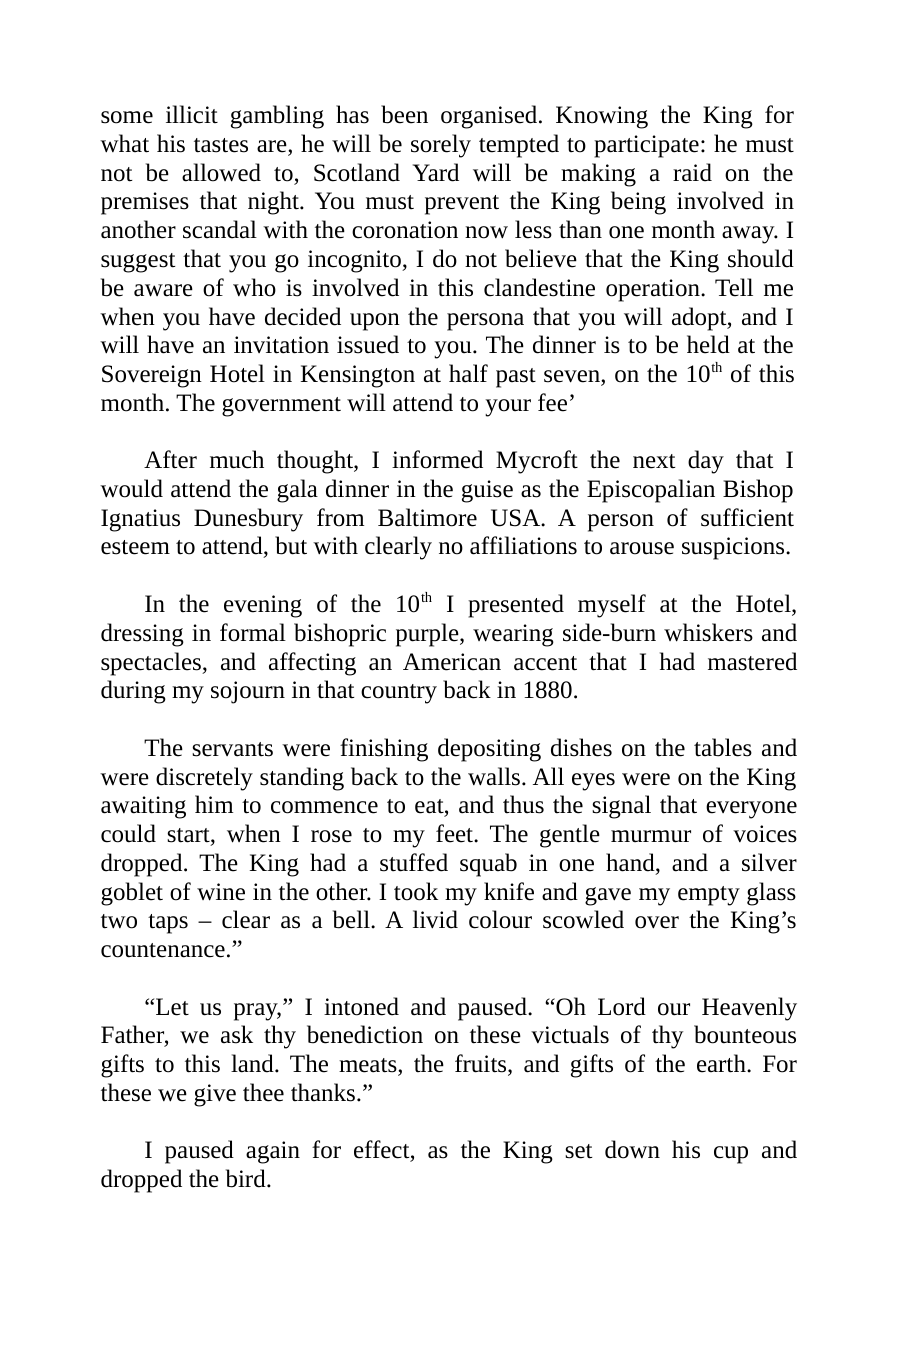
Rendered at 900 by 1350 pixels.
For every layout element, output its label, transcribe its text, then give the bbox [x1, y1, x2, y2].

text The servants were finishing depositing dishes on the tables and were discretely standing back to the walls. All eyes were on the King awaiting him to commence to eat, and thus the signal that everyone could start, when I rose to my feet. The gentle murmur of voices dropped. The King had a stuffed squab in one hand, and a silver goblet of wine in the other. I took my knife and gave my empty glass two taps – clear as a bell. A livid colour scowled over the King’s countenance.” [100, 733, 798, 963]
text After much thought, I informed Mycroft the next day that I would attend the gala dinner in the guise as the Episcopalian Bishop Ignatius Dunesbury from Baltimore USA. A person of sufficient esteem to attend, but with clearly no affiliations to arouse suspicions. [100, 445, 795, 560]
text some illicit gambling has been organised. Knowing the King for what his tastes are, he will be sorely tempted to participate: he must not be allowed to, Scotland Yard will be making a raid on the premises that night. You must prevent the King being involved in another scandal with the coronation now less than one month away. I suggest that you go incognito, I do not believe that the King should be aware of who is involved in this clandestine operation. Tell me when you have decided upon the persona that you will adopt, and I will have an invitation issued to you. The dinner is to be held at the Sovereign Hotel in Kensington at half past seven, on the 10th of this month. The government will attend to your fee’ [100, 100, 795, 417]
text I paused again for effect, as the King set down his cup and dropped the bird. [100, 1135, 798, 1193]
text In the evening of the 10th I presented myself at the Hotel, dressing in formal bishopric purple, wearing side-burn whiskers and spectacles, and affecting an American accent that I had mastered during my sojourn in that country back in 1880. [100, 589, 798, 704]
text “Let us pray,” I intoned and paused. “Oh Lord our Heavenly Father, we ask thy benediction on these victuals of thy bounteous gifts to this land. The meats, the fruits, and gifts of the earth. For these we give thee thanks.” [100, 992, 798, 1107]
